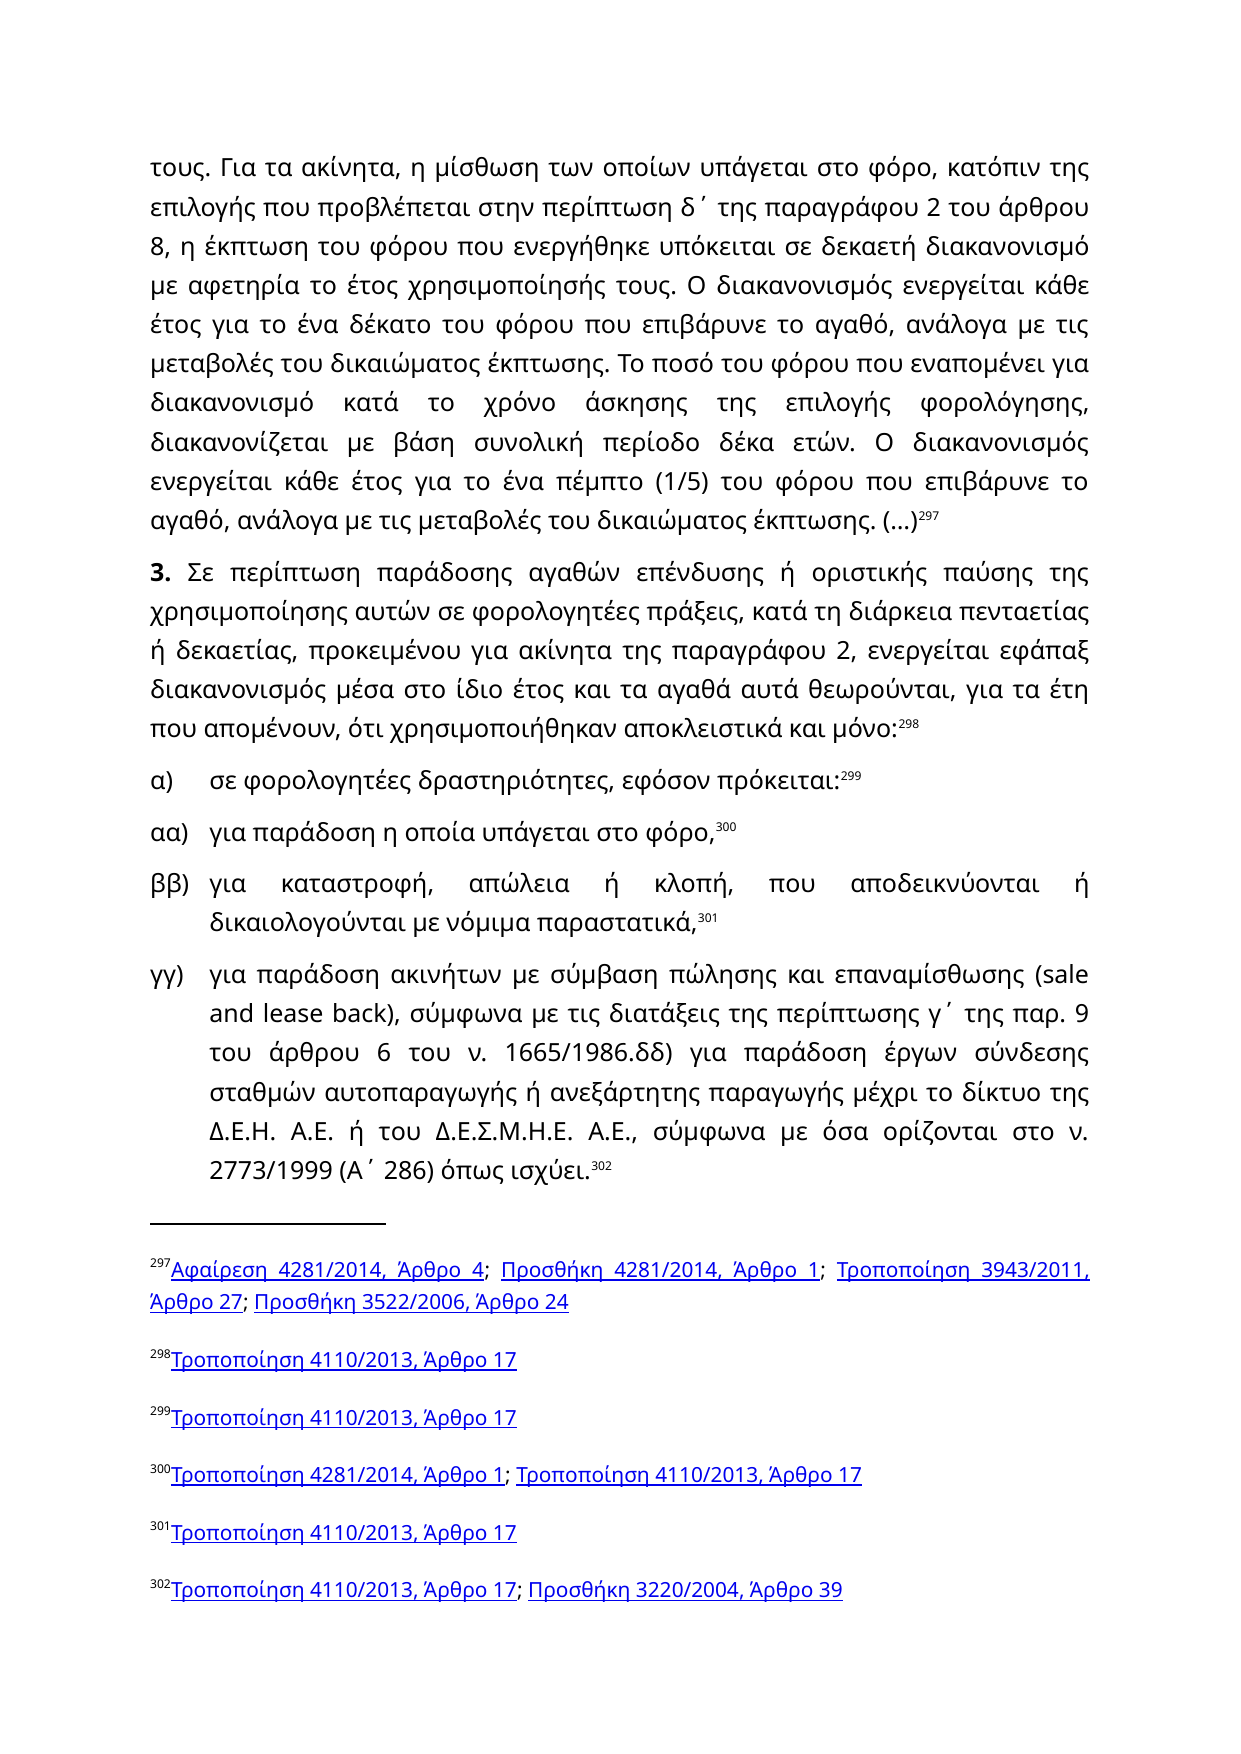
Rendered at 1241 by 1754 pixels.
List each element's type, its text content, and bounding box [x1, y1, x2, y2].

text 3. Σε περίπτωση παράδοσης αγαθών επένδυσης ή οριστικής παύσης της χρησιμοποίησης αυτών σε φορολογητέες πράξεις, κατά τη διάρκεια πενταετίας ή δεκαετίας, προκειμένου για ακίνητα της παραγράφου 2, ενεργείται εφάπαξ διακανονισμός μέσα στο ίδιο έτος και τα αγαθά αυτά θεωρούνται, για τα έτη που απομένουν, ότι χρησιμοποιήθηκαν αποκλειστικά και μόνο: [150, 554, 1090, 745]
text Τροποποίηση 4281/2014, Άρθρο 1; Τροποποίηση 4110/2013, Άρθρο 17 [150, 1460, 1090, 1489]
list γγ) για παράδοση ακινήτων με σύμβαση πώλησης και επαναμίσθωσης (sale and lease back), σύμφωνα με τις διατάξεις της περίπτωσης γ΄ της παρ. 9 του άρθρου 6 του ν. 1665/1986.δδ) για παράδοση έργων σύνδεσης σταθμών αυτοπαραγωγής ή ανεξάρτητης παραγωγής μέχρι το δίκτυο της Δ.Ε.Η. Α.Ε. ή του Δ.Ε.Σ.Μ.Η.Ε. Α.Ε., σύμφωνα με όσα ορίζονται στο ν. 2773/1999 (Α΄ 286) όπως ισχύει. [150, 957, 1090, 1187]
list αα) για παράδοση η οποία υπάγεται στο φόρο, [150, 814, 1090, 848]
text Τροποποίηση 4110/2013, Άρθρο 17; Προσθήκη 3220/2004, Άρθρο 39 [150, 1576, 1090, 1604]
list ββ) για καταστροφή, απώλεια ή κλοπή, που αποδεικνύονται ή δικαιολογούνται με νόμιμα παραστατικά, [150, 866, 1090, 939]
list α) σε φορολογητέες δραστηριότητες, εφόσον πρόκειται: [150, 762, 1090, 797]
text Τροποποίηση 4110/2013, Άρθρο 17 [150, 1403, 1090, 1431]
text Τροποποίηση 4110/2013, Άρθρο 17 [150, 1345, 1090, 1373]
text τους. Για τα ακίνητα, η μίσθωση των οποίων υπάγεται στο φόρο, κατόπιν της επιλογής που προβλέπεται στην περίπτωση δ΄ της παραγράφου 2 του άρθρου 8, η έκπτωση του φόρου που ενεργήθηκε υπόκειται σε δεκαετή διακανονισμό με αφετηρία το έτος χρησιμοποίησής τους. Ο διακανονισμός ενεργείται κάθε έτος για το ένα δέκατο του φόρου που επιβάρυνε το αγαθό, ανάλογα με τις μεταβολές του δικαιώματος έκπτωσης. Το ποσό του φόρου που εναπομένει για διακανονισμό κατά το χρόνο άσκησης της επιλογής φορολόγησης, διακανονίζεται με βάση συνολική περίοδο δέκα ετών. Ο διακανονισμός ενεργείται κάθε έτος για το ένα πέμπτο (1/5) του φόρου που επιβάρυνε το αγαθό, ανάλογα με τις μεταβολές του δικαιώματος έκπτωσης. (…) [150, 150, 1090, 537]
text Αφαίρεση 4281/2014, Άρθρο 4; Προσθήκη 4281/2014, Άρθρο 1; Τροποποίηση 3943/2011, Άρθρο 27; Προσθήκη 3522/2006, Άρθρο 24 [150, 1255, 1090, 1316]
text Τροποποίηση 4110/2013, Άρθρο 17 [150, 1518, 1090, 1546]
